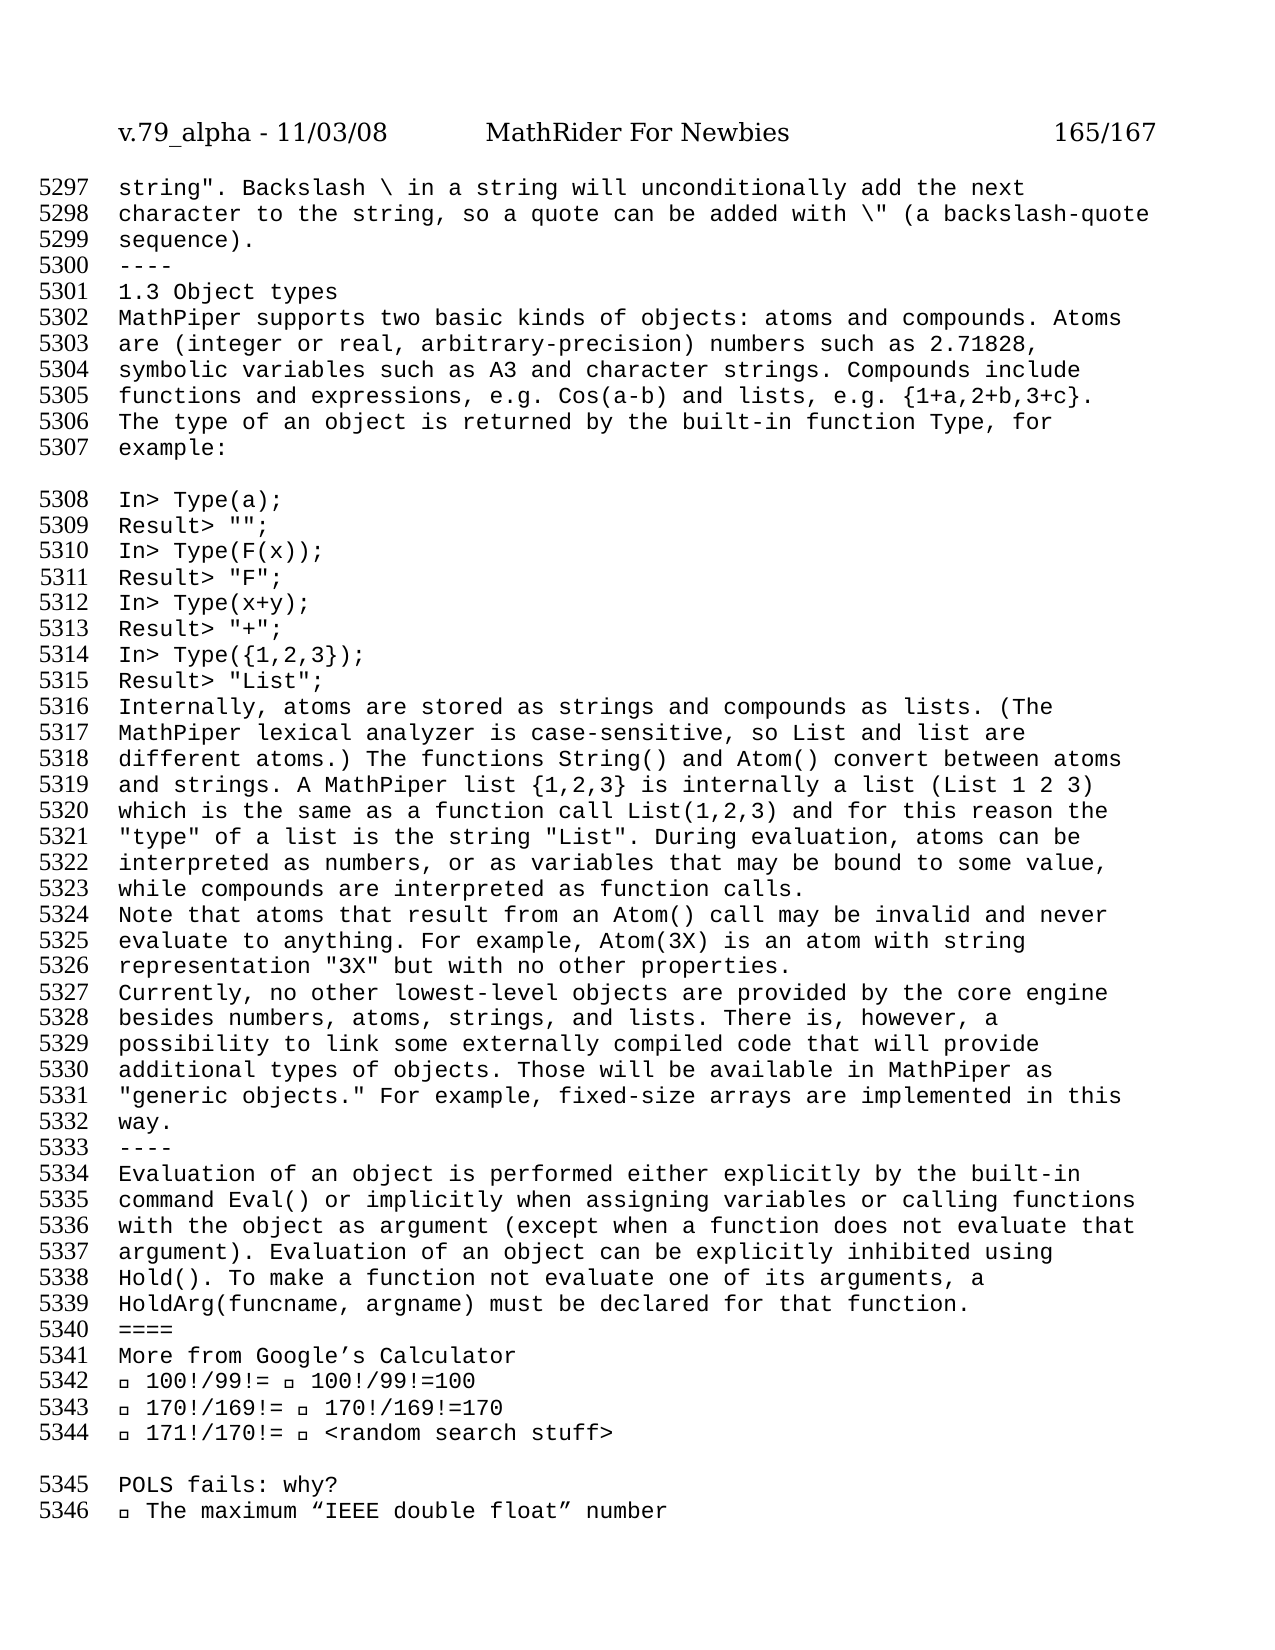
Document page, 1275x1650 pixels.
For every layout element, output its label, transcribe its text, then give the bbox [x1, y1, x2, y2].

text POLS fails: why? [118, 1474, 1157, 1499]
text The type of an object is returned by the built-in function Type, for example: [118, 410, 1157, 462]
text 􀂄 170!/169!= 􀂄 170!/169!=170 [118, 1396, 1157, 1422]
text Result> "+"; [118, 618, 1157, 644]
text Currently, no other lowest-level objects are provided by the core engine besides numbers, atoms, strings, and lists. There is, however, a possibility to link some externally compiled code that will provide additional types of objects. Those will be available in MathPiper as "generic objects." For example, fixed-size arrays are implemented in this way. [118, 981, 1157, 1136]
text 1.3 Object types [118, 281, 1157, 306]
text Result> "List"; [118, 669, 1157, 696]
text Note that atoms that result from an Atom() call may be invalid and never evaluate to anything. For example, Atom(3X) is an atom with string representation "3X" but with no other properties. [118, 903, 1157, 981]
text Result> "F"; [118, 566, 1157, 592]
text MathPiper supports two basic kinds of objects: atoms and compounds. Atoms are (integer or real, arbitrary-precision) numbers such as 2.71828, symbolic variables such as A3 and character strings. Compounds include functions and expressions, e.g. Cos(a-b) and lists, e.g. {1+a,2+b,3+c}. [118, 306, 1157, 410]
text 􀂄 100!/99!= 􀂄 100!/99!=100 [118, 1370, 1157, 1396]
text Evaluation of an object is performed either explicitly by the built-in command Eval() or implicitly when assigning variables or calling functions with the object as argument (except when a function does not evaluate that argument). Evaluation of an object can be explicitly inhibited using Hold(). To make a function not evaluate one of its arguments, a HoldArg(funcname, argname) must be declared for that function. [118, 1162, 1157, 1318]
text 􀂄 The maximum “IEEE double float” number [118, 1499, 1157, 1526]
text ---- [118, 1136, 1157, 1162]
text More from Google’s Calculator [118, 1344, 1157, 1370]
text 􀂄 171!/170!= 􀂄 <random search stuff> [118, 1422, 1157, 1448]
text string". Backslash \ in a string will unconditionally add the next character to the string, so a quote can be added with \" (a backslash-quote sequence). [118, 177, 1157, 254]
text In> Type({1,2,3}); [118, 644, 1157, 669]
text In> Type(x+y); [118, 592, 1157, 618]
text ==== [118, 1318, 1157, 1344]
text In> Type(a); [118, 488, 1157, 514]
text ---- [118, 254, 1157, 281]
text In> Type(F(x)); [118, 540, 1157, 566]
text Result> ""; [118, 514, 1157, 540]
text Internally, atoms are stored as strings and compounds as lists. (The MathPiper lexical analyzer is case-sensitive, so List and list are different atoms.) The functions String() and Atom() convert between atoms and strings. A MathPiper list {1,2,3} is internally a list (List 1 2 3) which is the same as a function call List(1,2,3) and for this reason the "type" of a list is the string "List". During evaluation, atoms can be interpreted as numbers, or as variables that may be bound to some value, while compounds are interpreted as function calls. [118, 696, 1157, 903]
